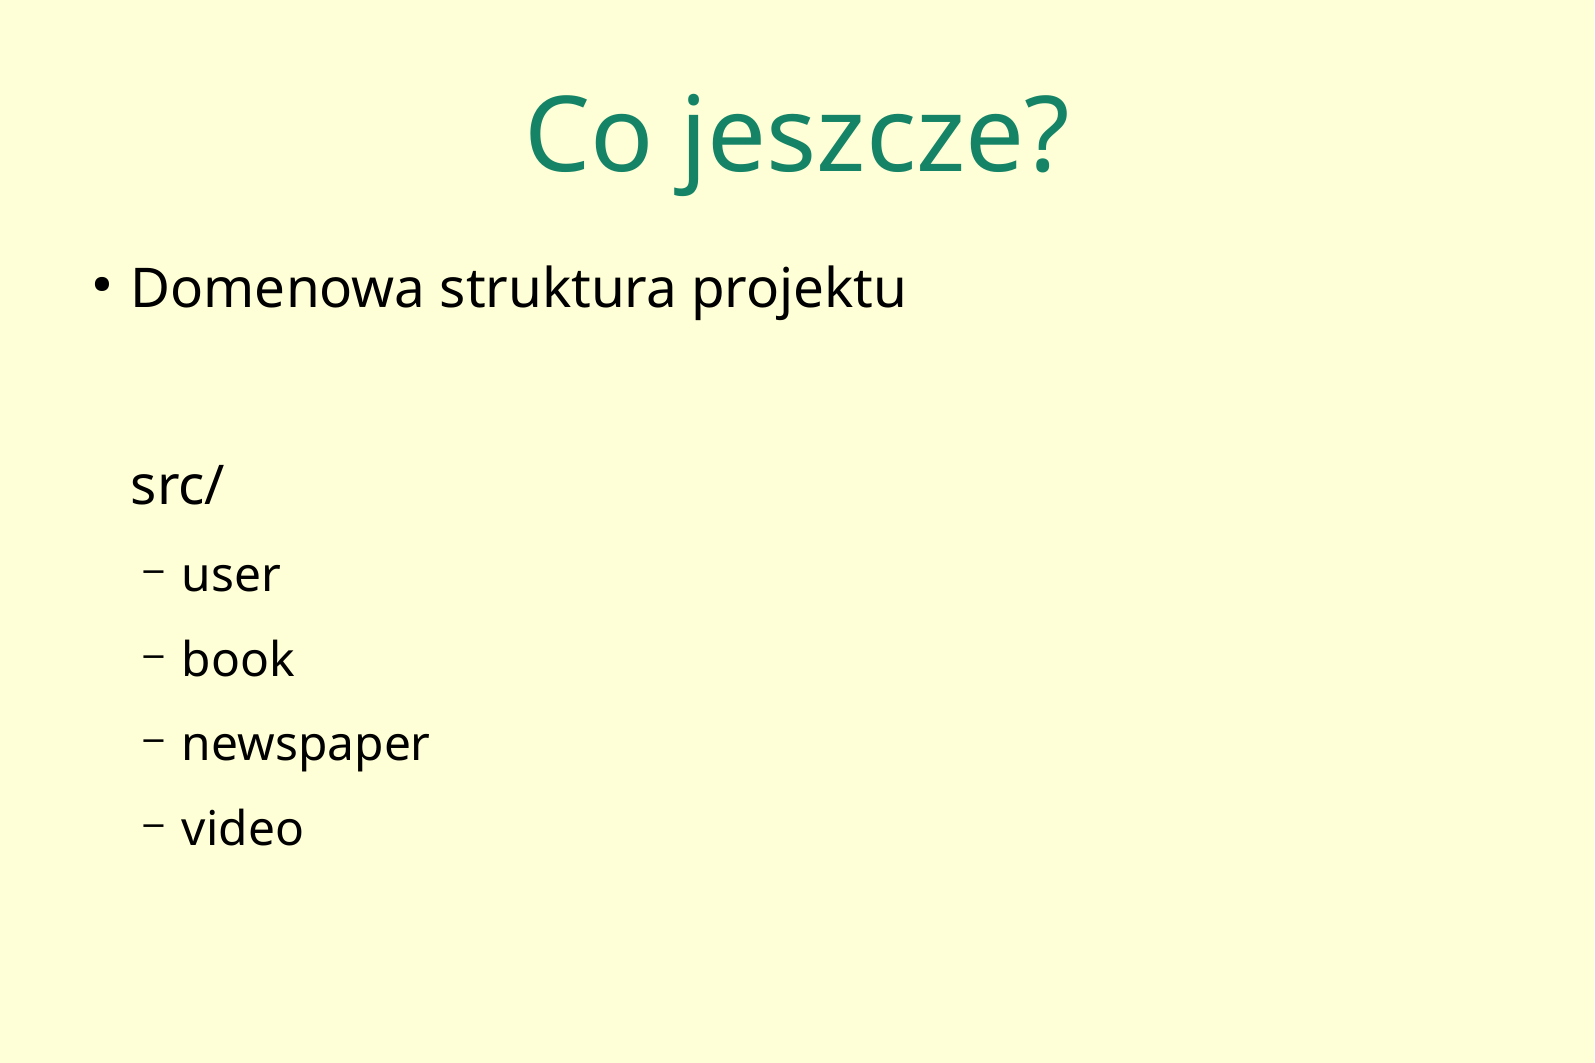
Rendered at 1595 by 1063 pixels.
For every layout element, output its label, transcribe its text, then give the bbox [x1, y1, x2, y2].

title Co jeszcze? [79, 42, 1515, 220]
list Domenowa struktura projektu src/ user book newspaper video [79, 248, 1512, 866]
